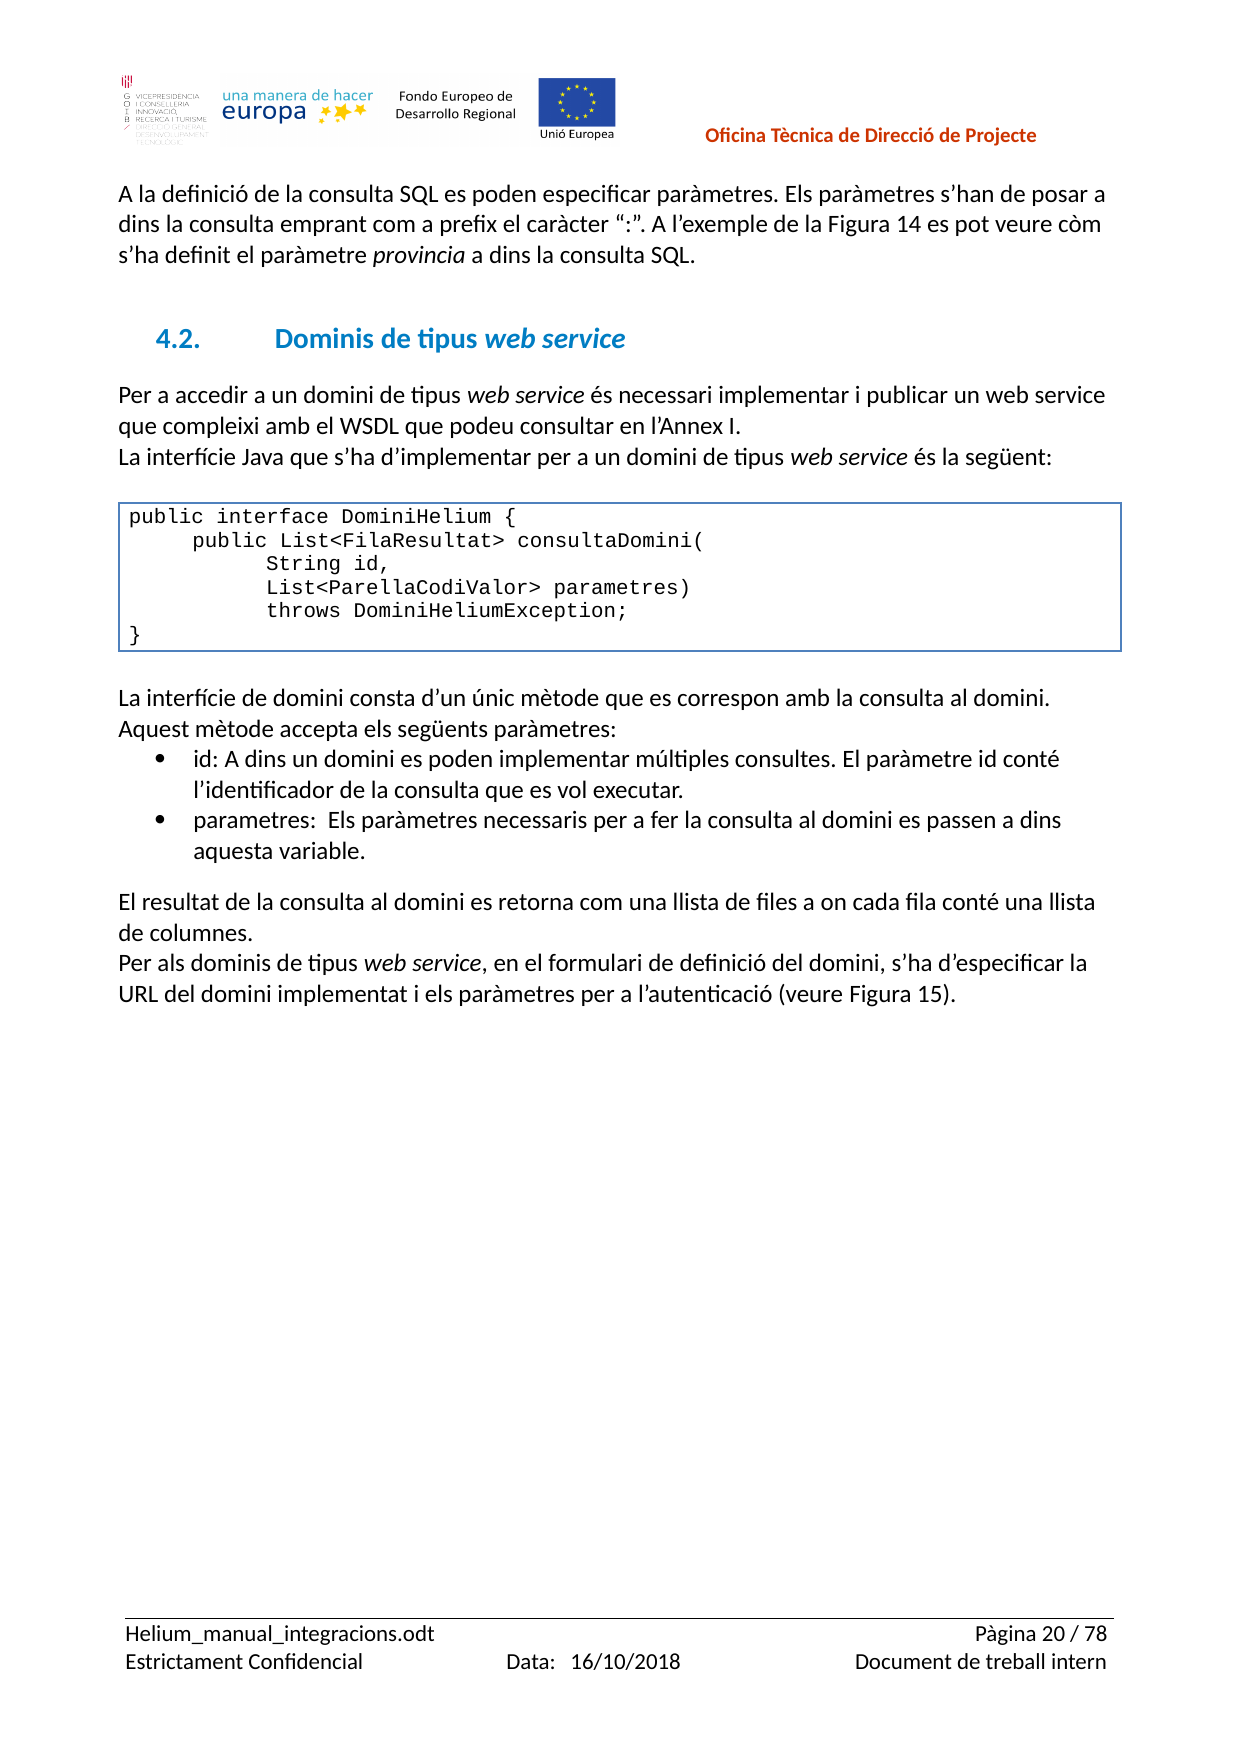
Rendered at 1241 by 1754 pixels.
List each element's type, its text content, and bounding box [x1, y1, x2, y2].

text A la definició de la consulta SQL es poden especificar paràmetres. Els paràmetres s’han de posar a dins la consulta emprant com a prefix el caràcter “:”. A l’exemple de la Figura 14 es pot veure còm s’ha definit el paràmetre provincia a dins la consulta SQL. [118, 178, 1122, 269]
picture [219, 73, 621, 147]
text Per a accedir a un domini de tipus web service és necessari implementar i publicar un web service que compleixi amb el WSDL que podeu consultar en l’Annex I. [118, 380, 1122, 441]
text List<ParellaCodiValor> parametres) [120, 573, 1120, 596]
text } [120, 620, 1120, 650]
list id: A dins un domini es poden implementar múltiples consultes. El paràmetre id conté l’identificador de la consulta que es vol executar. [156, 743, 1122, 804]
text String id, [120, 549, 1120, 573]
text La interfície Java que s’ha d’implementar per a un domini de tipus web service és la següent: [118, 441, 1122, 471]
text throws DominiHeliumException; [120, 596, 1120, 620]
subtitle Dominis de tipus web service [156, 320, 1122, 356]
text La interfície de domini consta d’un únic mètode que es correspon amb la consulta al domini. Aquest mètode accepta els següents paràmetres: [118, 682, 1122, 743]
text public interface DominiHelium { [120, 504, 1120, 525]
picture [118, 73, 213, 147]
text Per als dominis de tipus web service, en el formulari de definició del domini, s’ha d’especificar la URL del domini implementat i els paràmetres per a l’autenticació (veure Figura 15). [118, 947, 1122, 1008]
text public List<FilaResultat> consultaDomini( [120, 525, 1120, 549]
text El resultat de la consulta al domini es retorna com una llista de files a on cada fila conté una llista de columnes. [118, 886, 1122, 947]
list parametres: Els paràmetres necessaris per a fer la consulta al domini es passen a dins aquesta variable. [156, 804, 1122, 866]
